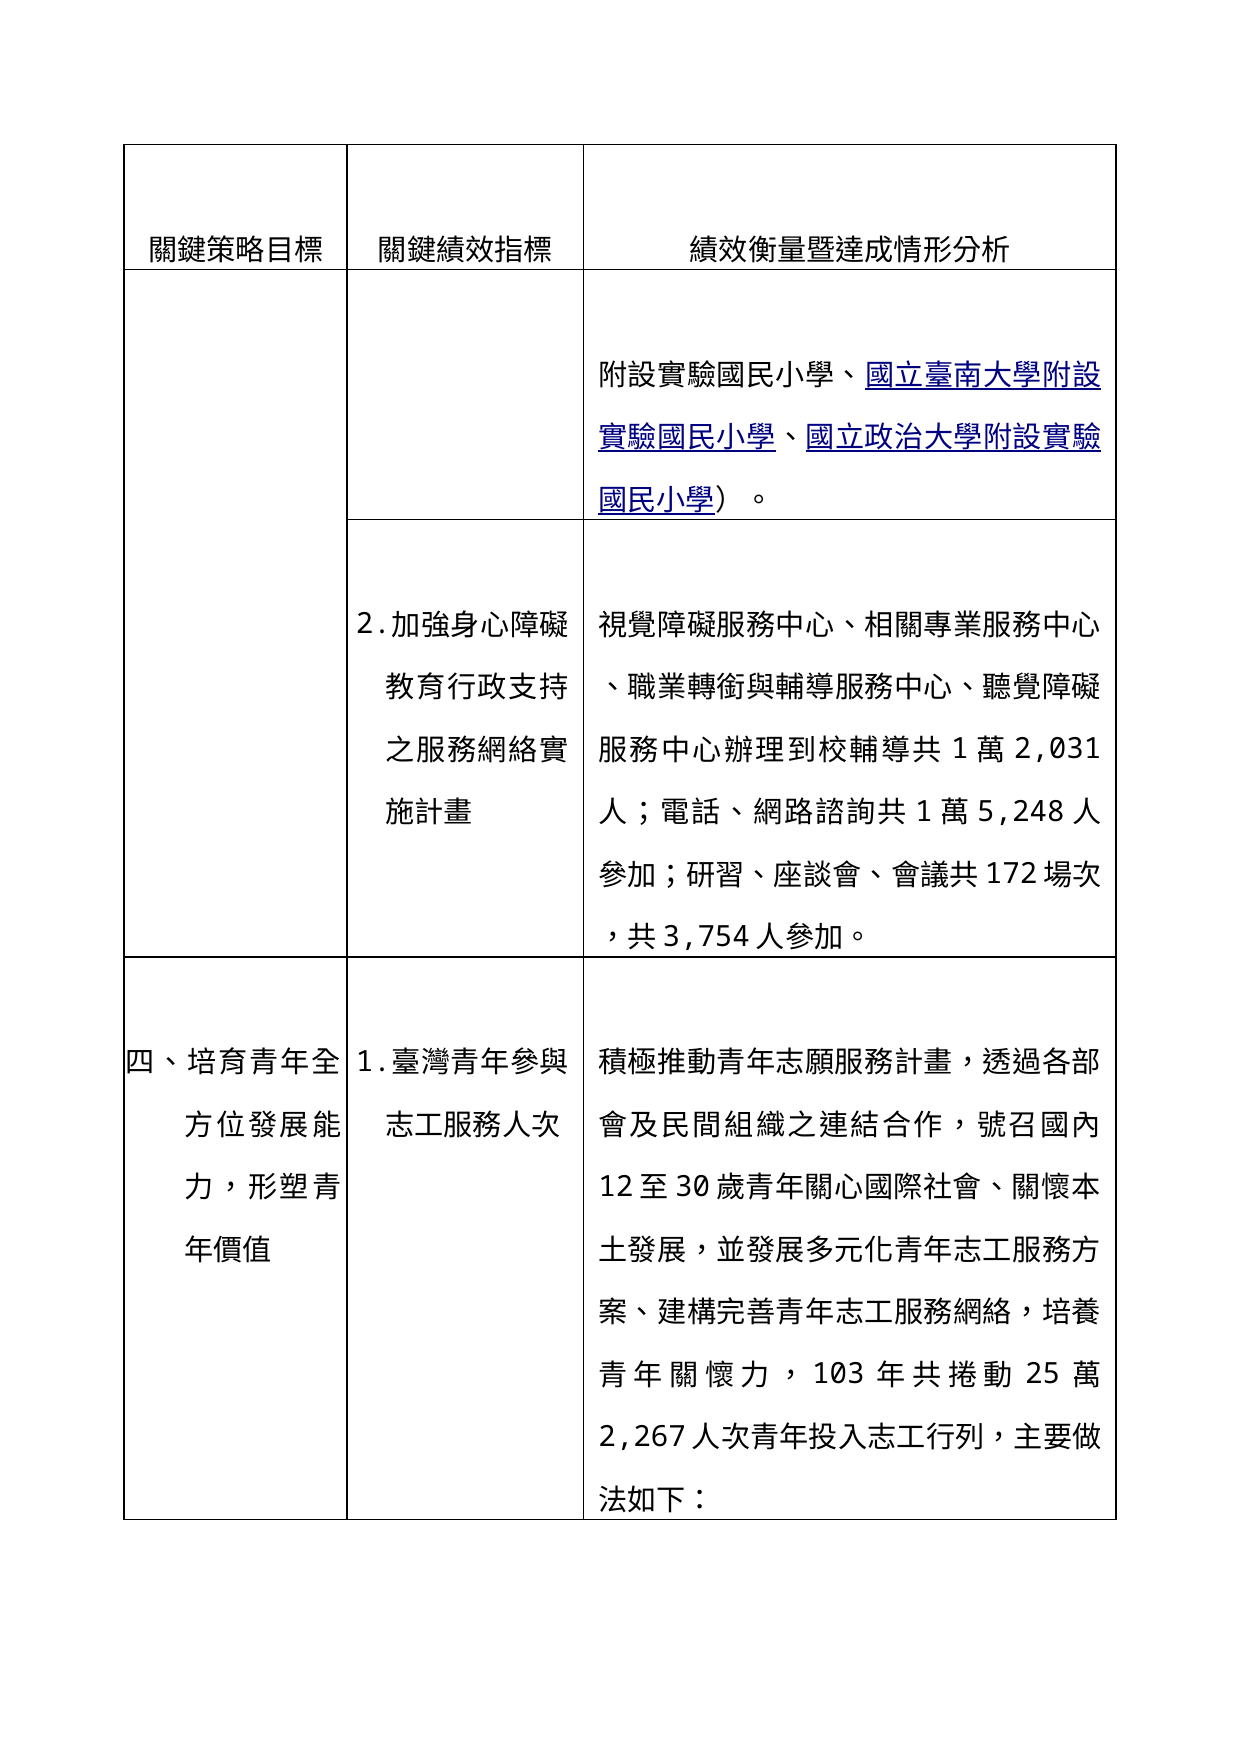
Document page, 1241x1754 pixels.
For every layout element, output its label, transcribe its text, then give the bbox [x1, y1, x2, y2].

table_cell 視覺障礙服務中心、相關專業服務中心、職業轉銜與輔導服務中心、聽覺障礙服務中心辦理到校輔導共1萬2,031人；電話、網路諮詢共1萬5,248人參加；研習、座談會、會議共172場次，共3,754人參加。 [584, 520, 1115, 956]
table_cell [348, 270, 583, 518]
table_cell 1.臺灣青年參與志工服務人次 [348, 958, 583, 1518]
table_header 績效衡量暨達成情形分析 [584, 145, 1115, 268]
table_cell 2.加強身心障礙教育行政支持之服務網絡實施計畫 [348, 520, 583, 956]
table_cell 附設實驗國民小學、國立臺南大學附設實驗國民小學、國立政治大學附設實驗國民小學）。 [584, 270, 1115, 518]
table_cell [125, 270, 346, 956]
table_header 關鍵績效指標 [348, 145, 583, 268]
table_cell 積極推動青年志願服務計畫，透過各部會及民間組織之連結合作，號召國內 12至30歲青年關心國際社會、關懷本土發展，並發展多元化青年志工服務方案、建構完善青年志工服務網絡，培養青年關懷力，103年共捲動25萬2,267人次青年投入志工行列，主要做法如下： [584, 958, 1115, 1518]
table_header 關鍵策略目標 [125, 145, 346, 268]
table_cell 四、培育青年全方位發展能力，形塑青年價值 [125, 958, 346, 1518]
